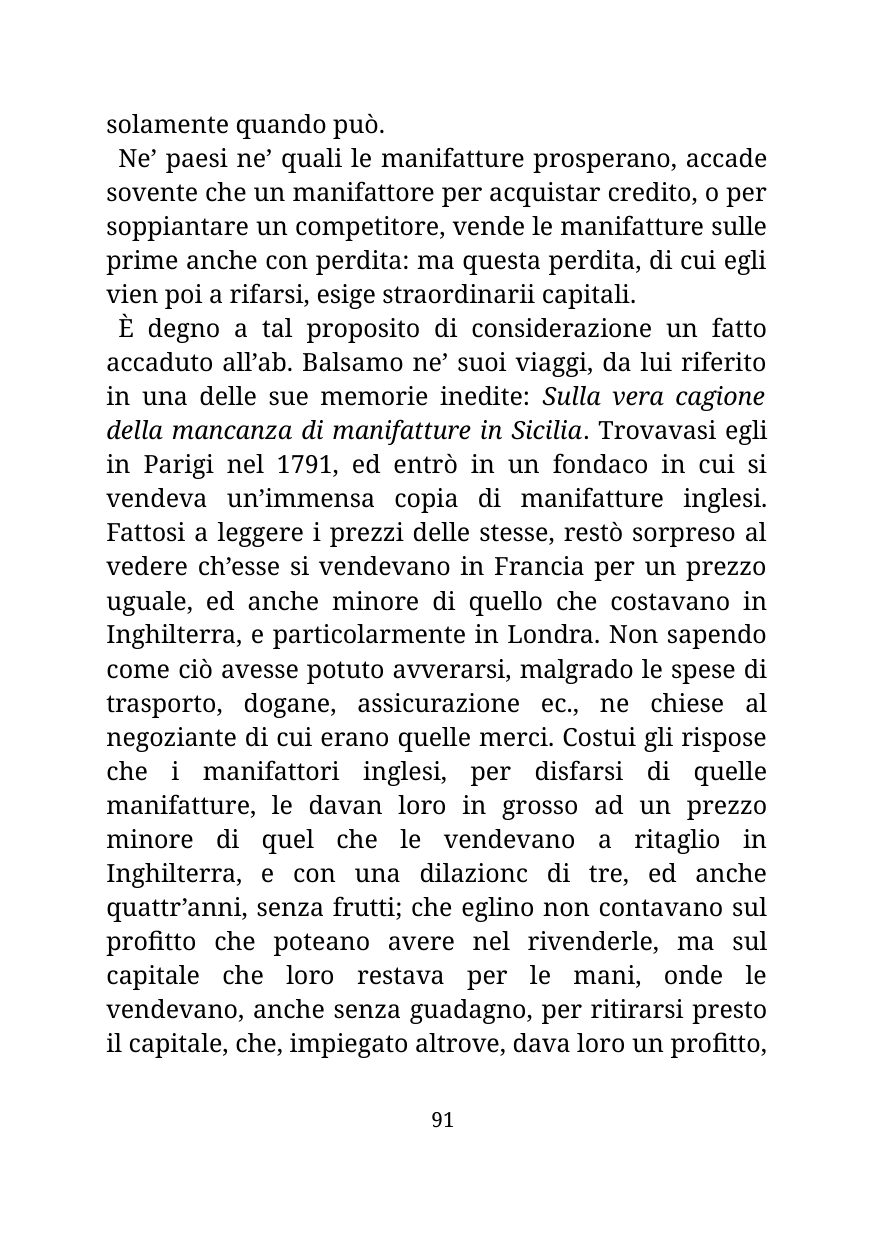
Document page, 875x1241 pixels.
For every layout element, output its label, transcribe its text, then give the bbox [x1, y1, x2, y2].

text È degno a tal proposito di considerazione un fatto accaduto all’ab. Balsamo ne’ suoi viaggi, da lui riferito in una delle sue memorie inedite: Sulla vera cagione della mancanza di manifatture in Sicilia. Trovavasi egli in Parigi nel 1791, ed entrò in un fondaco in cui si vendeva un’immensa copia di manifatture inglesi. Fattosi a leggere i prezzi delle stesse, restò sorpreso al vedere ch’esse si vendevano in Francia per un prezzo uguale, ed anche minore di quello che costavano in Inghilterra, e particolarmente in Londra. Non sapendo come ciò avesse potuto avverarsi, malgrado le spese di trasporto, dogane, assicurazione ec., ne chiese al negoziante di cui erano quelle merci. Costui gli rispose che i manifattori inglesi, per disfarsi di quelle manifatture, le davan loro in grosso ad un prezzo minore di quel che le vendevano a ritaglio in Inghilterra, e con una dilazionc di tre, ed anche quattr’anni, senza frutti; che eglino non contavano sul profitto che poteano avere nel rivenderle, ma sul capitale che loro restava per le mani, onde le vendevano, anche senza guadagno, per ritirarsi presto il capitale, che, impiegato altrove, dava loro un profitto, [106, 311, 768, 1060]
text solamente quando può. [106, 106, 768, 140]
text Ne’ paesi ne’ quali le manifatture prosperano, accade sovente che un manifattore per acquistar credito, o per soppiantare un competitore, vende le manifatture sulle prime anche con perdita: ma questa perdita, di cui egli vien poi a rifarsi, esige straordinarii capitali. [106, 140, 768, 311]
